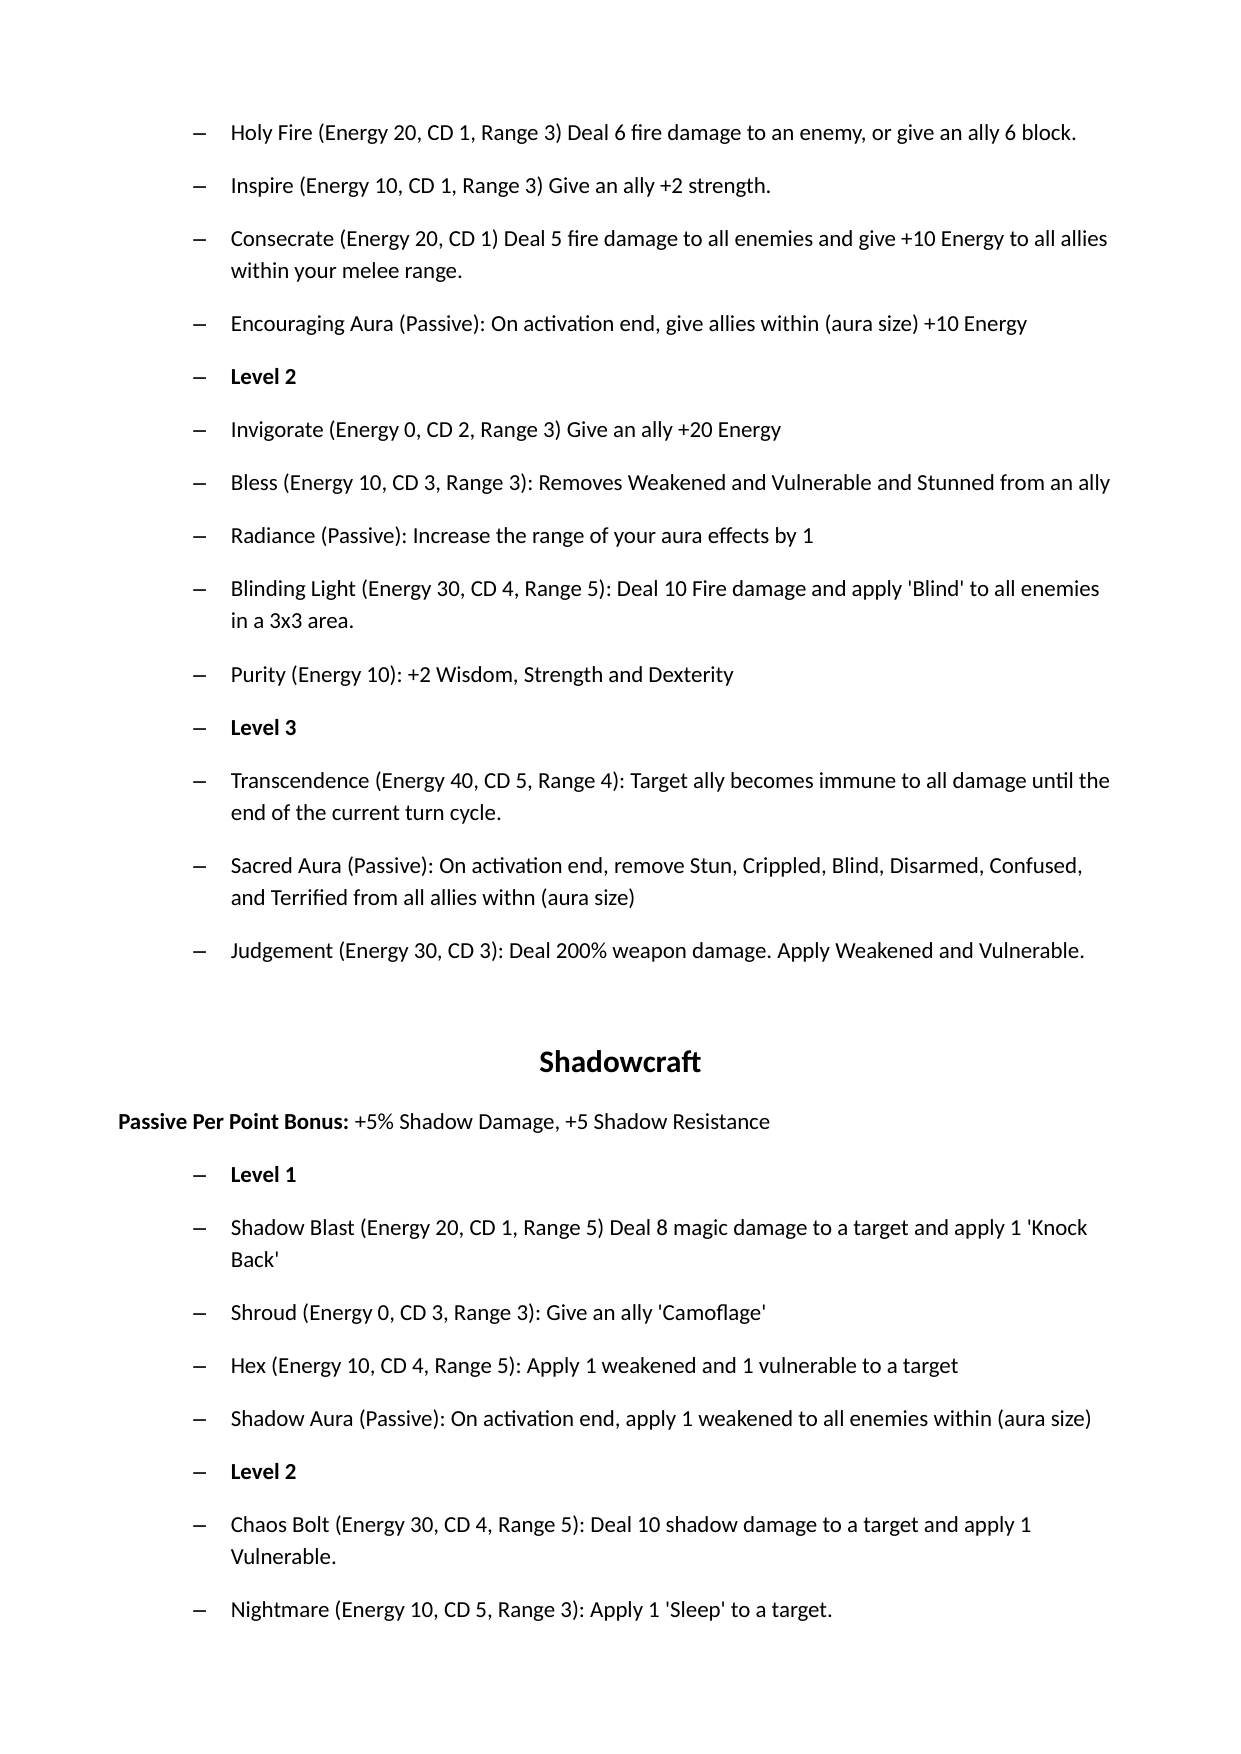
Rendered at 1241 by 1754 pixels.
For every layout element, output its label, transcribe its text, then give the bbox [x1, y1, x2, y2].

text Shadowcraft [118, 1042, 1122, 1080]
list Level 1 [193, 1160, 1122, 1188]
list Blinding Light (Energy 30, CD 4, Range 5): Deal 10 Fire damage and apply 'Blind' to all enemies in a 3x3 area. [193, 574, 1122, 635]
list Invigorate (Energy 0, CD 2, Range 3) Give an ally +20 Energy [193, 415, 1122, 443]
list Sacred Aura (Passive): On activation end, remove Stun, Crippled, Blind, Disarmed, Confused, and Terrified from all allies withn (aura size) [193, 851, 1122, 911]
list Hex (Energy 10, CD 4, Range 5): Apply 1 weakened and 1 vulnerable to a target [193, 1351, 1122, 1379]
list Nightmare (Energy 10, CD 5, Range 3): Apply 1 'Sleep' to a target. [193, 1595, 1122, 1623]
list Consecrate (Energy 20, CD 1) Deal 5 fire damage to all enemies and give +10 Energy to all allies within your melee range. [193, 224, 1122, 284]
list Level 2 [193, 1457, 1122, 1485]
list Level 3 [193, 713, 1122, 741]
list Shroud (Energy 0, CD 3, Range 3): Give an ally 'Camoflage' [193, 1298, 1122, 1326]
text Passive Per Point Bonus: +5% Shadow Damage, +5 Shadow Resistance [118, 1107, 1122, 1135]
list Purity (Energy 10): +2 Wisdom, Strength and Dexterity [193, 660, 1122, 688]
list Bless (Energy 10, CD 3, Range 3): Removes Weakened and Vulnerable and Stunned from an ally [193, 468, 1122, 496]
list Radiance (Passive): Increase the range of your aura effects by 1 [193, 521, 1122, 549]
list Encouraging Aura (Passive): On activation end, give allies within (aura size) +10 Energy [193, 309, 1122, 337]
list Shadow Blast (Energy 20, CD 1, Range 5) Deal 8 magic damage to a target and apply 1 'Knock Back' [193, 1213, 1122, 1273]
list Transcendence (Energy 40, CD 5, Range 4): Target ally becomes immune to all damage until the end of the current turn cycle. [193, 766, 1122, 826]
list Holy Fire (Energy 20, CD 1, Range 3) Deal 6 fire damage to an enemy, or give an ally 6 block. [193, 118, 1122, 146]
list Inspire (Energy 10, CD 1, Range 3) Give an ally +2 strength. [193, 171, 1122, 199]
list Judgement (Energy 30, CD 3): Deal 200% weapon damage. Apply Weakened and Vulnerable. [193, 936, 1122, 964]
list Shadow Aura (Passive): On activation end, apply 1 weakened to all enemies within (aura size) [193, 1404, 1122, 1432]
list Chaos Bolt (Energy 30, CD 4, Range 5): Deal 10 shadow damage to a target and apply 1 Vulnerable. [193, 1510, 1122, 1570]
list Level 2 [193, 362, 1122, 390]
